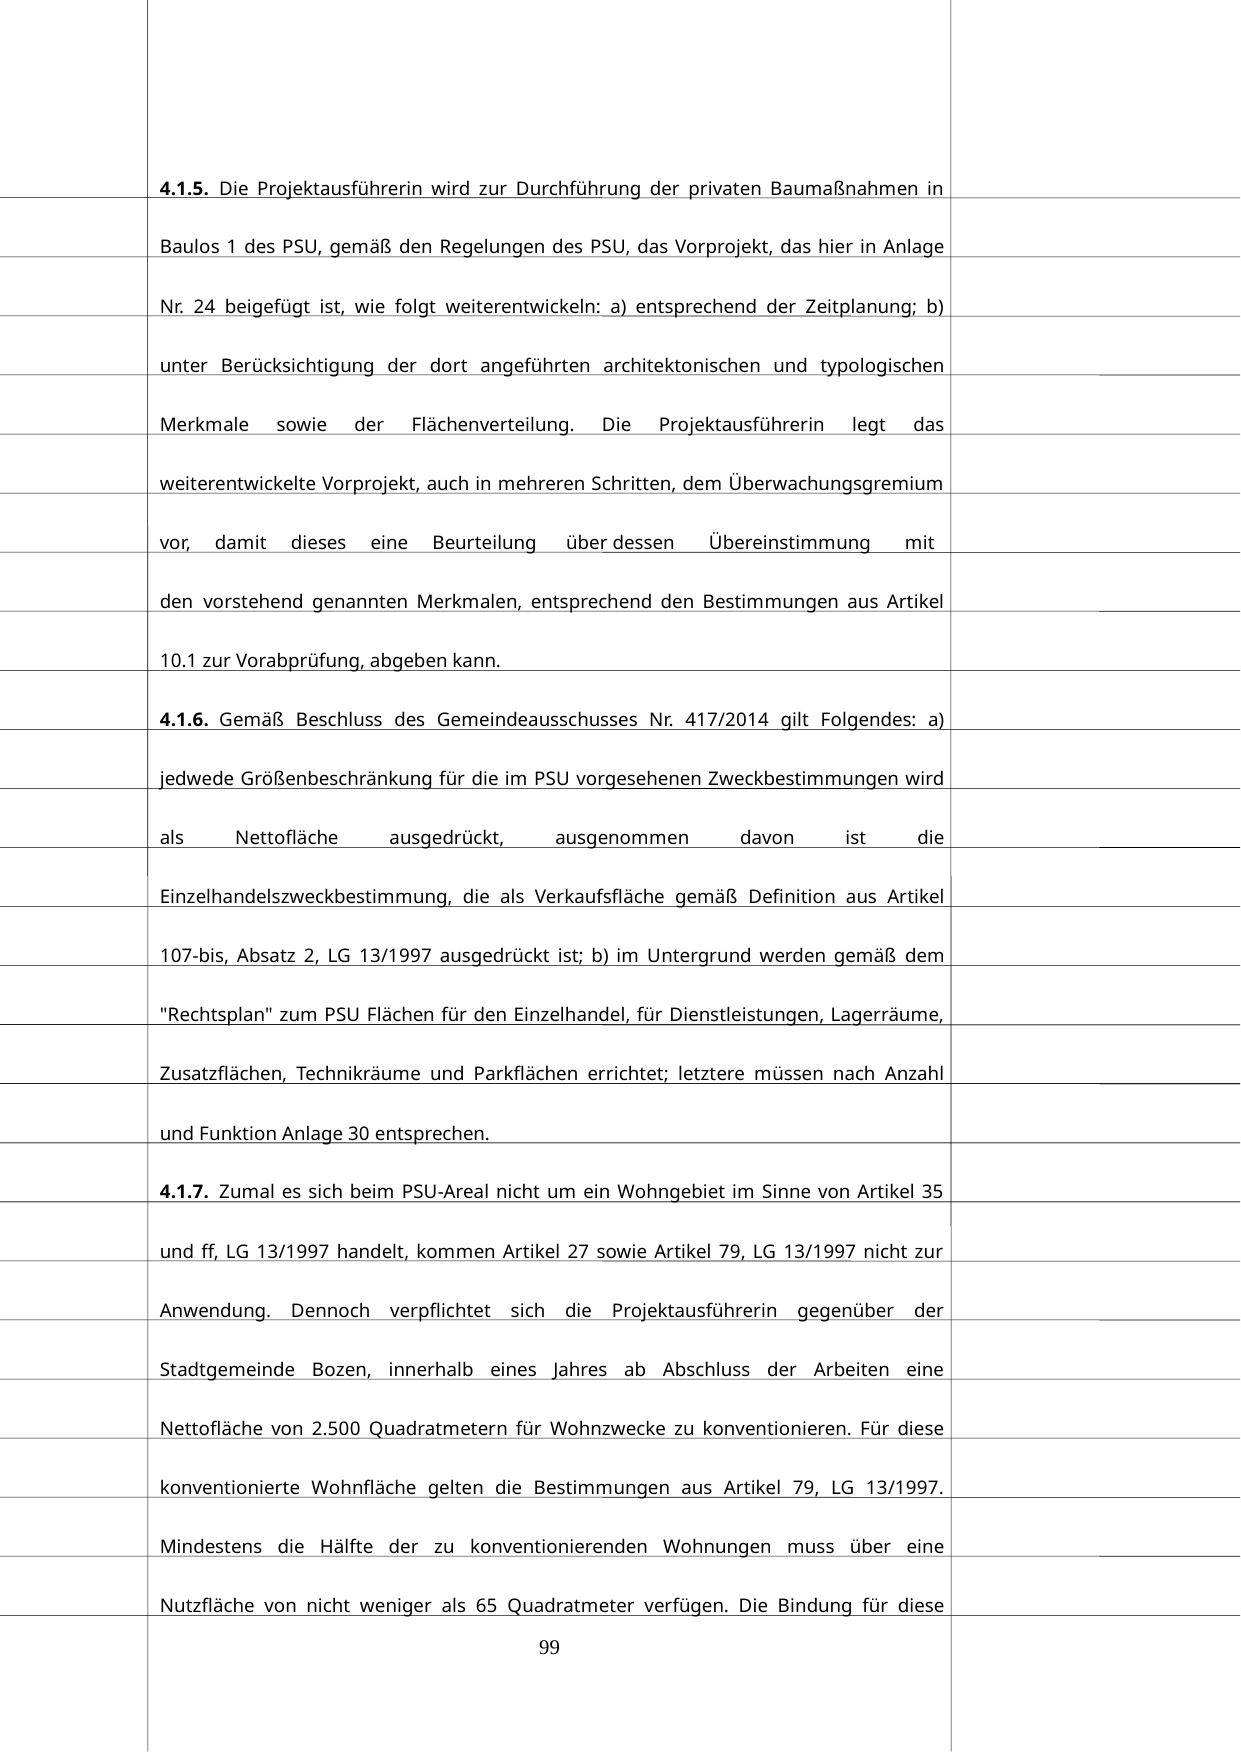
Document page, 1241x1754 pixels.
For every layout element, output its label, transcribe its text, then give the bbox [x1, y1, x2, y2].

text als Nettofläche ausgedrückt, ausgenommen davon ist die [159, 789, 945, 847]
text 4.1.6. Gemäß Beschluss des Gemeindeausschusses Nr. 417/2014 gilt Folgendes: a) [159, 679, 945, 729]
text Nr. 24 beigefügt ist, wie folgt weiterentwickeln: a) entsprechend der Zeitplanung; b) [159, 258, 945, 315]
text vor, damit dieses eine Beurteilung über dessen Übereinstimmung mit [159, 494, 945, 552]
text 10.1 zur Vorabprüfung, abgeben kann. [159, 612, 945, 670]
text Mindestens die Hälfte der zu konventionierenden Wohnungen muss über eine [159, 1498, 945, 1555]
text 107-bis, Absatz 2, LG 13/1997 ausgedrückt ist; b) im Untergrund werden gemäß dem [159, 907, 945, 965]
text Einzelhandelszweckbestimmung, die als Verkaufsfläche gemäß Definition aus Artikel [159, 848, 945, 906]
text "Rechtsplan" zum PSU Flächen für den Einzelhandel, für Dienstleistungen, Lagerräume, [159, 966, 945, 1024]
text und Funktion Anlage 30 entsprechen. [159, 1084, 945, 1142]
text Merkmale sowie der Flächenverteilung. Die Projektausführerin legt das [159, 376, 945, 433]
text Nutzfläche von nicht weniger als 65 Quadratmeter verfügen. Die Bindung für diese [159, 1557, 945, 1615]
text Zusatzflächen, Technikräume und Parkflächen errichtet; letztere müssen nach Anzahl [159, 1025, 945, 1083]
text 4.1.5. Die Projektausführerin wird zur Durchführung der privaten Baumaßnahmen in [159, 148, 945, 197]
text Nettofläche von 2.500 Quadratmetern für Wohnzwecke zu konventionieren. Für diese [159, 1380, 945, 1437]
text Baulos 1 des PSU, gemäß den Regelungen des PSU, das Vorprojekt, das hier in Anlage [159, 198, 945, 256]
text 4.1.7. Zumal es sich beim PSU-Areal nicht um ein Wohngebiet im Sinne von Artikel 35 [159, 1152, 945, 1201]
text weiterentwickelte Vorprojekt, auch in mehreren Schritten, dem Überwachungsgremium [159, 435, 945, 492]
text den vorstehend genannten Merkmalen, entsprechend den Bestimmungen aus Artikel [159, 553, 945, 610]
text Anwendung. Dennoch verpflichtet sich die Projektausführerin gegenüber der [159, 1262, 945, 1319]
text konventionierte Wohnfläche gelten die Bestimmungen aus Artikel 79, LG 13/1997. [159, 1439, 945, 1497]
text Stadtgemeinde Bozen, innerhalb eines Jahres ab Abschluss der Arbeiten eine [159, 1321, 945, 1378]
text und ff, LG 13/1997 handelt, kommen Artikel 27 sowie Artikel 79, LG 13/1997 nicht zur [159, 1203, 945, 1260]
text jedwede Größenbeschränkung für die im PSU vorgesehenen Zweckbestimmungen wird [159, 730, 945, 788]
text unter Berücksichtigung der dort angeführten architektonischen und typologischen [159, 317, 945, 374]
